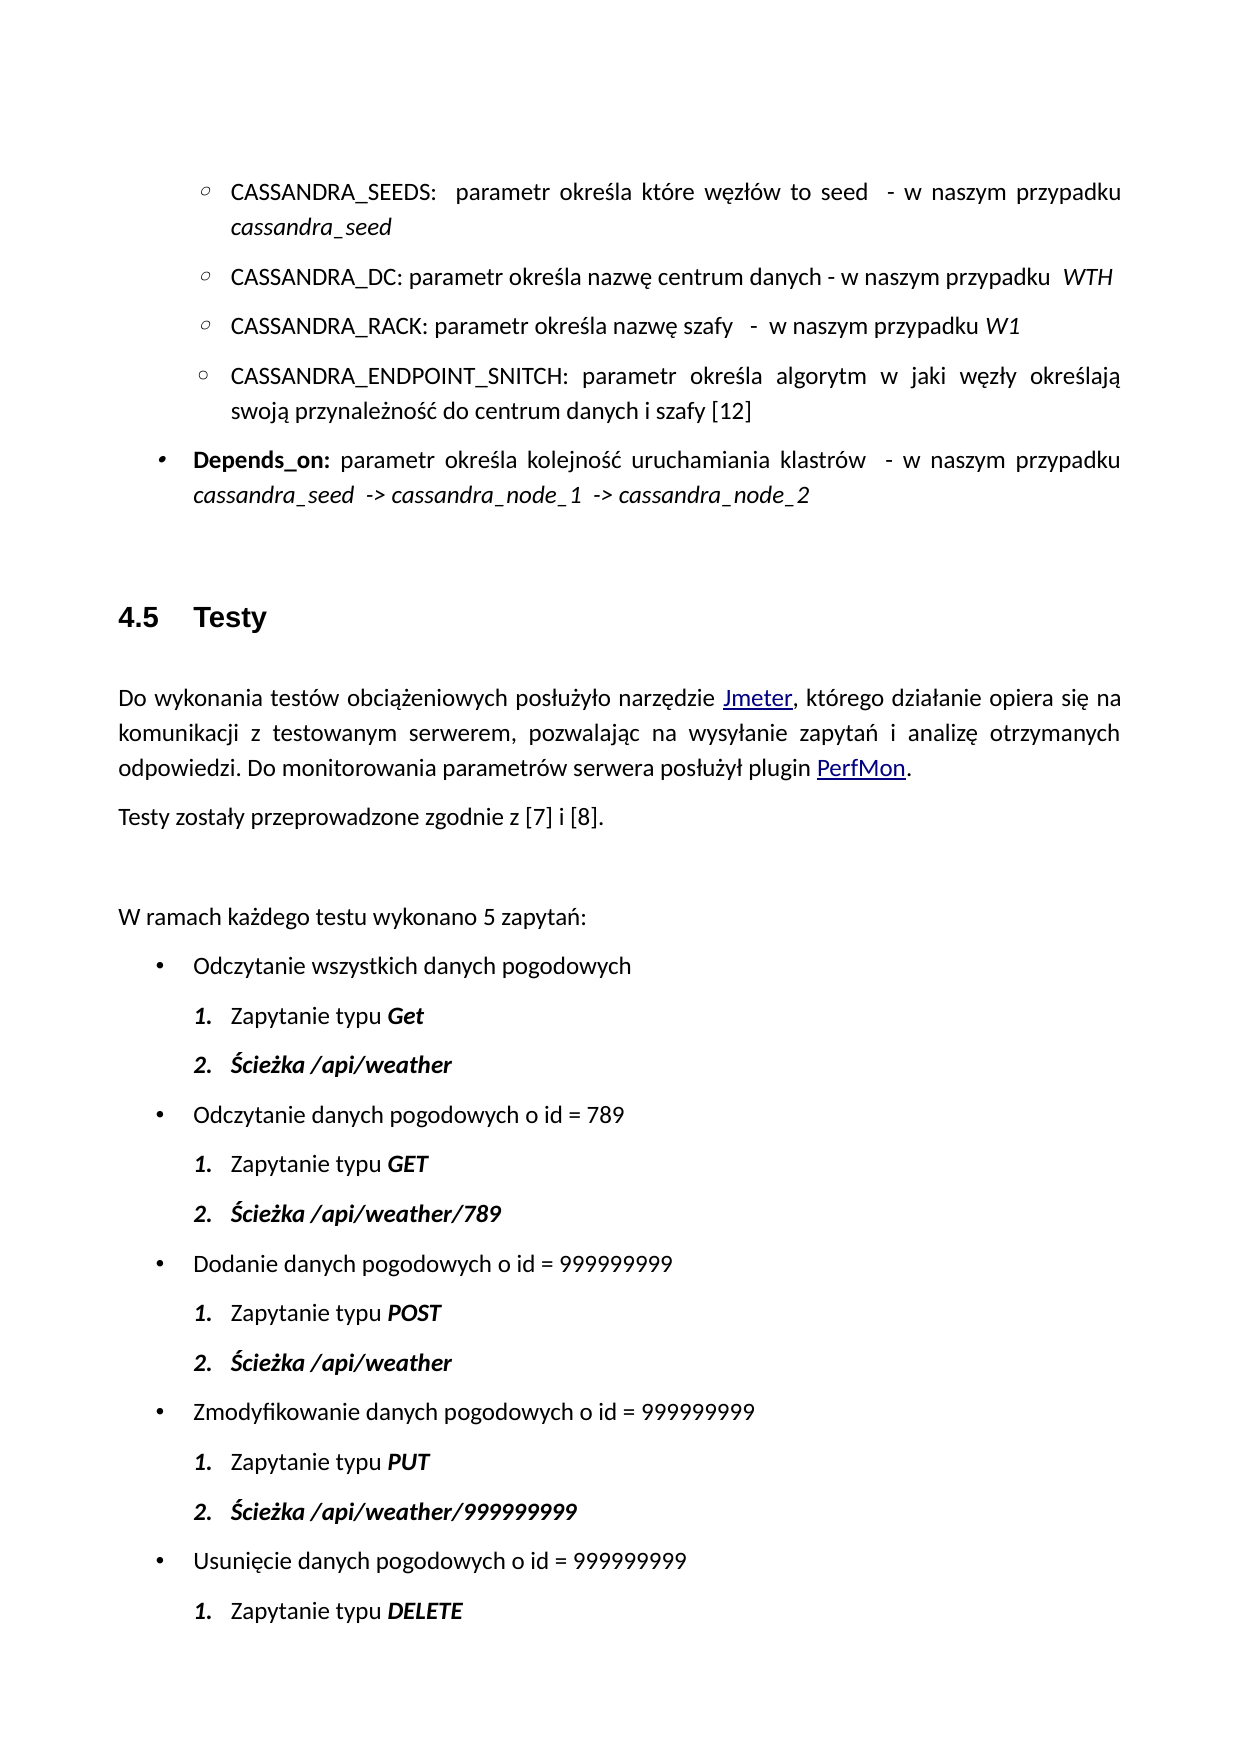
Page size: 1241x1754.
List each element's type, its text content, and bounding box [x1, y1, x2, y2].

list Ścieżka /api/weather/789 [193, 1198, 1122, 1229]
list Dodanie danych pogodowych o id = 999999999 [156, 1248, 1122, 1278]
text Testy zostały przeprowadzone zgodnie z [7] i [8]. [118, 801, 1122, 832]
list CASSANDRA_ENDPOINT_SNITCH: parametr określa algorytm w jaki węzły określają swoją przynależność do centrum danych i szafy [12] [193, 360, 1122, 426]
list Zmodyfikowanie danych pogodowych o id = 999999999 [156, 1396, 1122, 1427]
list Zapytanie typu POST [193, 1297, 1122, 1328]
list Odczytanie danych pogodowych o id = 789 [156, 1099, 1122, 1129]
text W ramach każdego testu wykonano 5 zapytań: [118, 901, 1122, 931]
list Zapytanie typu GET [193, 1148, 1122, 1179]
list Depends_on: parametr określa kolejność uruchamiania klastrów - w naszym przypadku cassandra_seed -> cassandra_node_1 -> cassandra_node_2 [156, 445, 1122, 510]
subtitle Testy [118, 600, 1122, 633]
list Odczytanie wszystkich danych pogodowych [156, 950, 1122, 981]
list CASSANDRA_RACK: parametr określa nazwę szafy - w naszym przypadku W1 [193, 311, 1122, 341]
list Zapytanie typu PUT [193, 1446, 1122, 1477]
list CASSANDRA_DC: parametr określa nazwę centrum danych - w naszym przypadku WTH [193, 261, 1122, 291]
list Zapytanie typu Get [193, 1000, 1122, 1030]
text Do wykonania testów obciążeniowych posłużyło narzędzie Jmeter, którego działanie opiera się na komunikacji z testowanym serwerem, pozwalając na wysyłanie zapytań i analizę otrzymanych odpowiedzi. Do monitorowania parametrów serwera posłużył plugin PerfMon. [118, 682, 1122, 782]
list Ścieżka /api/weather [193, 1049, 1122, 1080]
list CASSANDRA_SEEDS: parametr określa które węzłów to seed - w naszym przypadku cassandra_seed [193, 176, 1122, 242]
list Usunięcie danych pogodowych o id = 999999999 [156, 1545, 1122, 1576]
list Ścieżka /api/weather [193, 1347, 1122, 1377]
list Zapytanie typu DELETE [193, 1595, 1122, 1625]
list Ścieżka /api/weather/999999999 [193, 1496, 1122, 1526]
